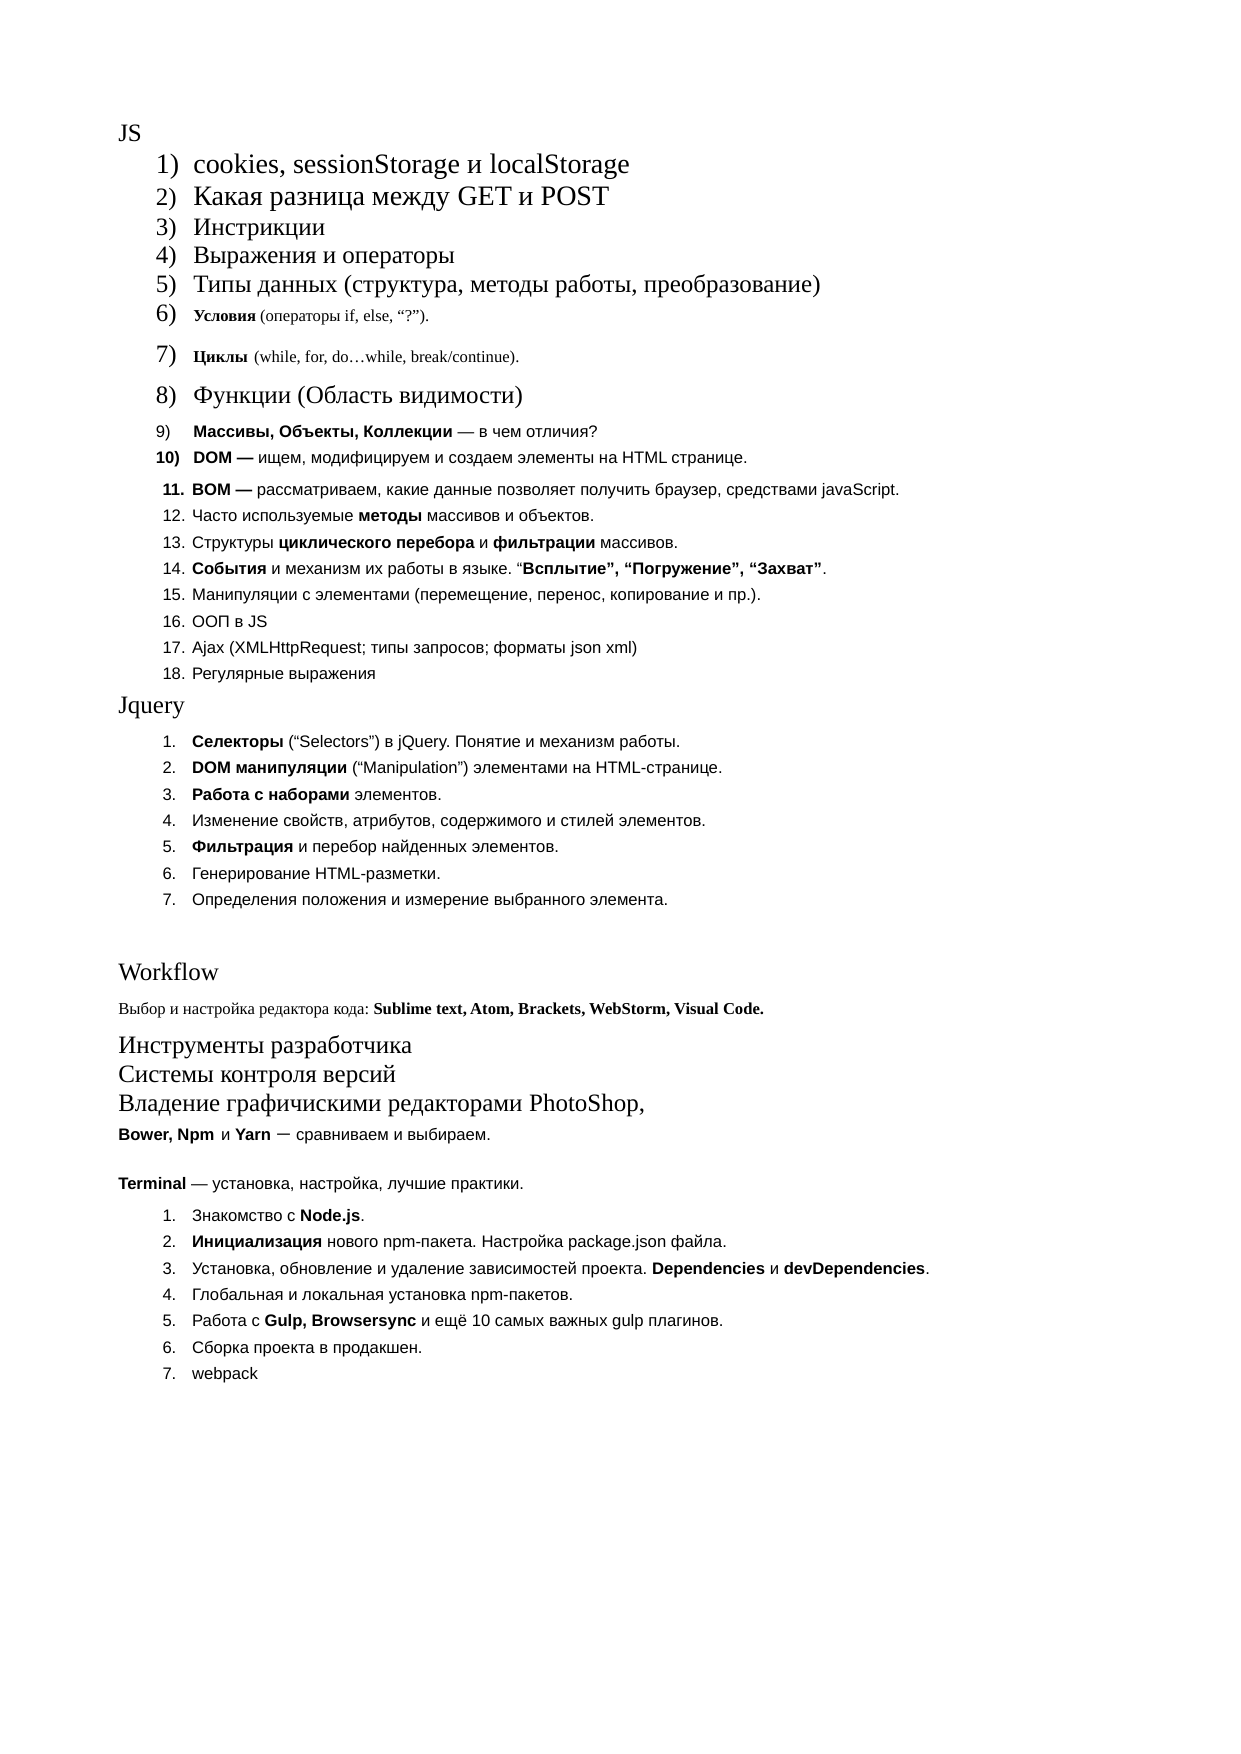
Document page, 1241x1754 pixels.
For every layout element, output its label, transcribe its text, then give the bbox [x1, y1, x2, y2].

text Terminal — установка, настройка, лучшие практики. [118, 1174, 1122, 1193]
list Установка, обновление и удаление зависимостей проекта. Dependencies и devDependencies. [162, 1258, 1122, 1278]
list События и механизм их работы в языке. “Всплытие”, “Погружение”, “Захват”. [162, 559, 1122, 578]
list Инициализация нового npm-пакета. Настройка package.json файла. [162, 1232, 1122, 1251]
text Bower, Npm и Yarn – сравниваем и выбираем. [118, 1117, 1122, 1145]
list Знакомство с Node.js. [162, 1206, 1122, 1225]
list Генерирование HTML-разметки. [162, 863, 1122, 883]
list Сборка проекта в продакшен. [162, 1338, 1122, 1357]
list Условия (операторы if, else, “?”). [156, 298, 1122, 327]
list DОМ манипуляции (“Manipulation”) элементами на HTML-странице. [162, 758, 1122, 777]
list Циклы (while, for, do…while, break/continue). [156, 339, 1122, 368]
list Определения положения и измерение выбранного элемента. [162, 890, 1122, 909]
text Выбор и настройка редактора кода: Sublime text, Atom, Brackets, WebStorm, Visual Code. [118, 999, 1122, 1018]
list BOM — рассматриваем, какие данные позволяет получить браузер, средствами javaScript. [162, 480, 1122, 499]
list Выражения и операторы [156, 240, 1122, 269]
list webpack [162, 1364, 1122, 1383]
list Работа с Gulp, Browsersynс и ещё 10 самых важных gulp плагинов. [162, 1311, 1122, 1330]
list Работа с наборами элементов. [162, 784, 1122, 804]
list Ajax (XMLHttpRequest; типы запросов; форматы json xml) [162, 638, 1122, 657]
list cookies, sessionStorage и localStorage [156, 147, 1122, 179]
list Манипуляции с элементами (перемещение, перенос, копирование и пр.). [162, 585, 1122, 604]
text JS [118, 118, 1122, 147]
list Структуры циклического перебора и фильтрации массивов. [162, 532, 1122, 552]
list Изменение свойств, атрибутов, содержимого и стилей элементов. [162, 811, 1122, 830]
text Инструменты разработчика [118, 1030, 1122, 1059]
list Типы данных (структура, методы работы, преобразование) [156, 269, 1122, 298]
list Регулярные выражения [162, 664, 1122, 683]
text Jquery [118, 691, 1122, 719]
list Часто используемые методы массивов и объектов. [162, 506, 1122, 525]
list Функции (Область видимости) [156, 380, 1122, 409]
list Селекторы (“Selectors”) в jQuery. Понятие и механизм работы. [162, 732, 1122, 751]
list DOM — ищем, модифицируем и создаем элементы на HTML странице. [156, 448, 1122, 467]
text Владение графичискими редакторами PhotoShop, [118, 1088, 1122, 1117]
text Workflow [118, 957, 1122, 986]
list Инстрикции [156, 212, 1122, 240]
text Системы контроля версий [118, 1059, 1122, 1088]
list Фильтрация и перебор найденных элементов. [162, 837, 1122, 856]
list Массивы, Объекты, Коллекции — в чем отличия? [156, 422, 1122, 441]
list Какая разница между GET и POST [156, 179, 1122, 212]
list Глобальная и локальная установка npm-пакетов. [162, 1285, 1122, 1304]
list ООП в JS [162, 611, 1122, 631]
